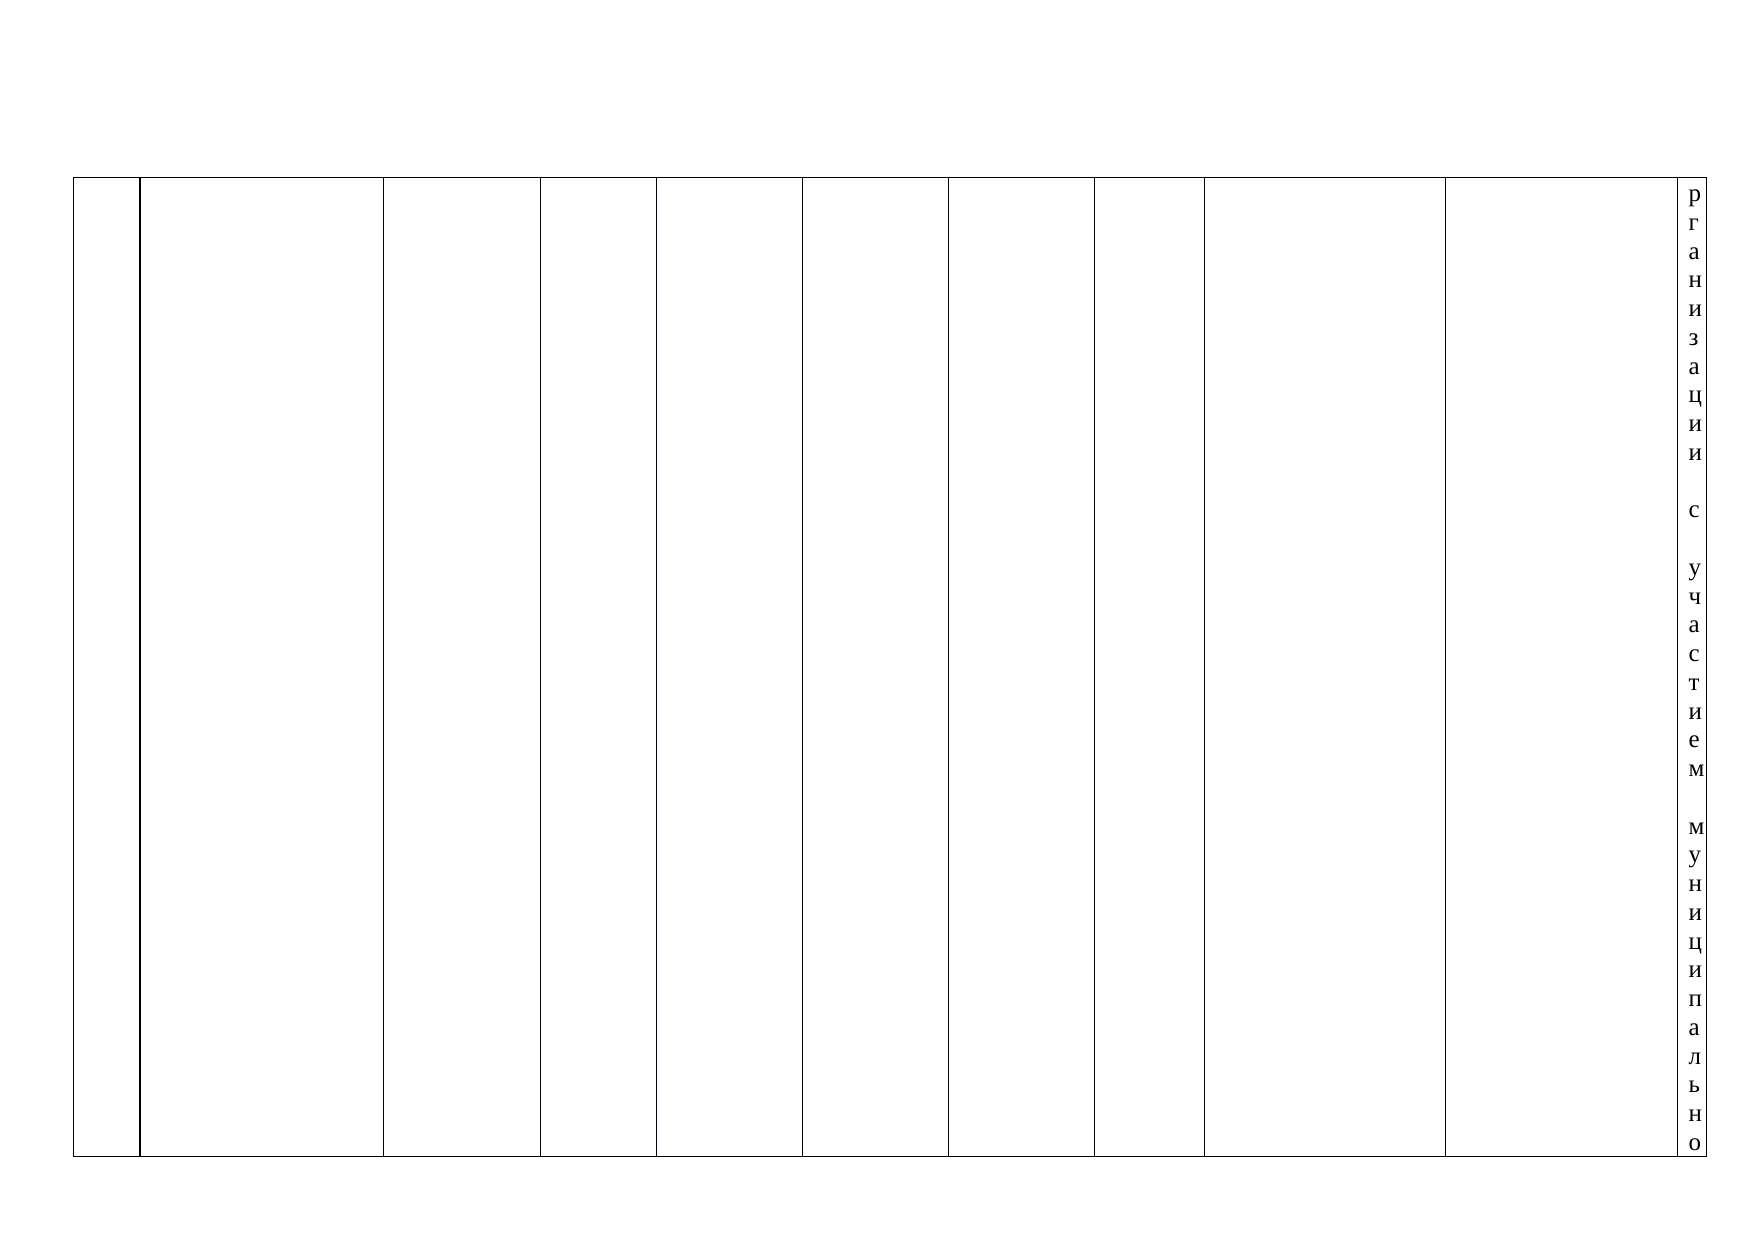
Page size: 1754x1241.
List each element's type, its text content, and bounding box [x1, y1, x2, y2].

table_cell [74, 178, 139, 1156]
table_cell [949, 178, 1094, 1156]
table_cell [803, 178, 948, 1156]
table_cell рганизации с участием муниципально [1678, 178, 1706, 1156]
table_cell [657, 178, 802, 1156]
table_cell [1205, 178, 1445, 1156]
table_cell [541, 178, 656, 1156]
table_cell [141, 178, 383, 1156]
table_cell [1446, 178, 1677, 1156]
table_cell [384, 178, 540, 1156]
table_cell [1095, 178, 1204, 1156]
